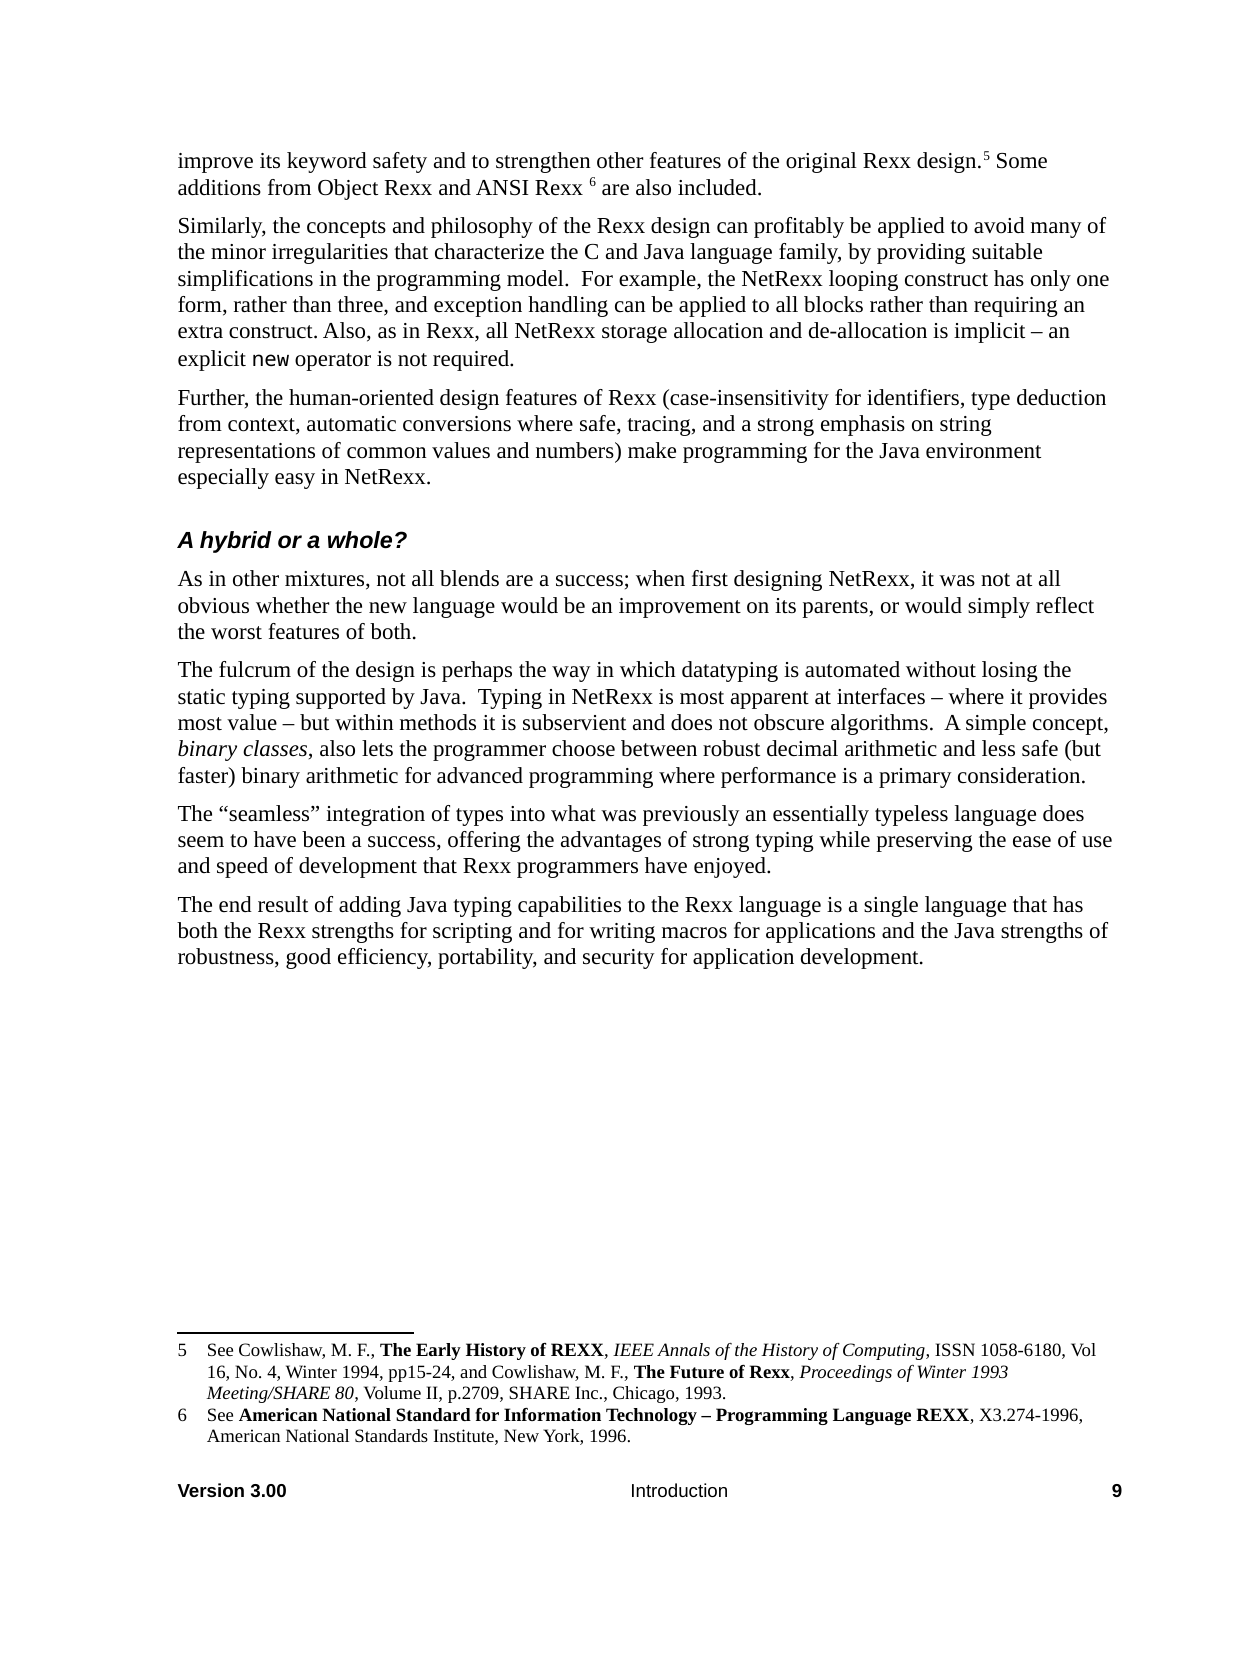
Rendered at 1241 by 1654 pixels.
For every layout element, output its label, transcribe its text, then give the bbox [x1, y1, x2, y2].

text Further, the human-oriented design features of Rexx (case-insensitivity for identifiers, type deduction from context, automatic conversions where safe, tracing, and a strong emphasis on string representations of common values and numbers) make programming for the Java environment especially easy in NetRexx. [177, 384, 1122, 489]
text See Cowlishaw, M. F., The Early History of REXX, IEEE Annals of the History of Computing, ISSN 1058-6180, Vol 16, No. 4, Winter 1994, pp15-24, and Cowlishaw, M. F., The Future of Rexx, Proceedings of Winter 1993 Meeting/SHARE 80, Volume II, p.2709, SHARE Inc., Chicago, 1993. [177, 1339, 1122, 1404]
text improve its keyword safety and to strengthen other features of the original Rexx design. Some additions from Object Rexx and ANSI Rexx are also included. [177, 148, 1122, 200]
text See American National Standard for Information Technology – Programming Language REXX, X3.274-1996, American National Standards Institute, New York, 1996. [177, 1404, 1122, 1447]
text As in other mixtures, not all blends are a success; when first designing NetRexx, it was not at all obvious whether the new language would be an improvement on its parents, or would simply reflect the worst features of both. [177, 566, 1122, 644]
text The fulcrum of the design is perhaps the way in which datatyping is automated without losing the static typing supported by Java. Typing in NetRexx is most apparent at interfaces – where it provides most value – but within methods it is subservient and does not obscure algorithms. A simple concept, binary classes, also lets the programmer choose between robust decimal arithmetic and less safe (but faster) binary arithmetic for advanced programming where performance is a primary consideration. [177, 656, 1122, 788]
text Similarly, the concepts and philosophy of the Rexx design can profitably be applied to avoid many of the minor irregularities that characterize the C and Java language family, by providing suitable simplifications in the programming model. For example, the NetRexx looping construct has only one form, rather than three, and exception handling can be applied to all blocks rather than requiring an extra construct. Also, as in Rexx, all NetRexx storage allocation and de-allocation is implicit – an explicit new operator is not required. [177, 212, 1122, 372]
text The end result of adding Java typing capabilities to the Rexx language is a single language that has both the Rexx strengths for scripting and for writing macros for applications and the Java strengths of robustness, good efficiency, portability, and security for application development. [177, 891, 1122, 970]
text The “seamless” integration of types into what was previously an essentially typeless language does seem to have been a success, offering the advantages of strong typing while preserving the ease of use and speed of development that Rexx programmers have enjoyed. [177, 800, 1122, 879]
subtitle A hybrid or a whole? [177, 526, 1122, 553]
